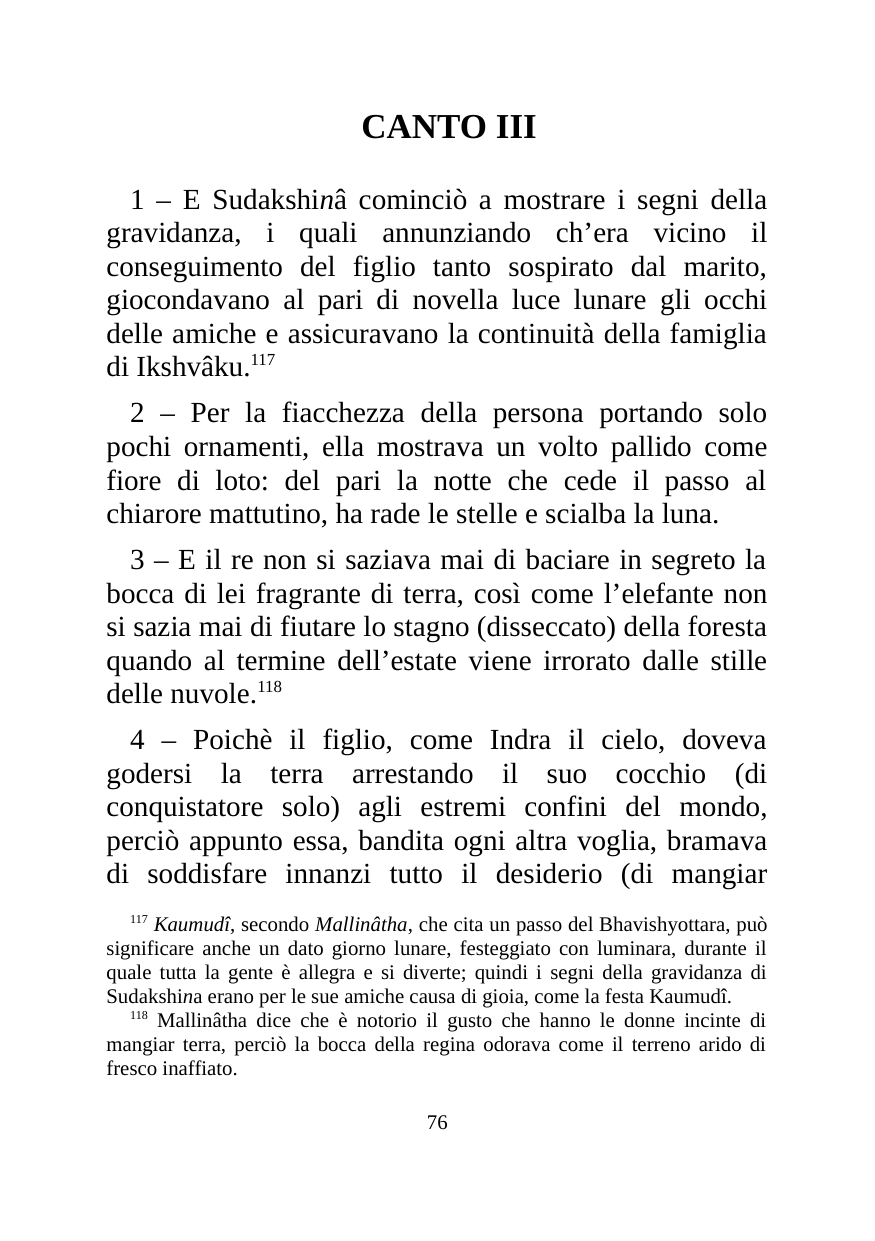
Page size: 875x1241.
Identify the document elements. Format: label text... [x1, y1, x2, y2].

text 4 – Poichè il figlio, come Indra il cielo, doveva godersi la terra arrestando il suo cocchio (di conquistatore solo) agli estremi confini del mondo, perciò appunto essa, bandita ogni altra voglia, bramava di soddisfare innanzi tutto il desiderio (di mangiar [106, 722, 768, 890]
text Mallinâtha dice che è notorio il gusto che hanno le donne incinte di mangiar terra, perciò la bocca della regina odorava come il terreno arido di fresco inaffiato. [106, 1008, 768, 1080]
subtitle CANTO III [106, 106, 768, 146]
text 3 – E il re non si saziava mai di baciare in segreto la bocca di lei fragrante di terra, così come l’elefante non si sazia mai di fiutare lo stagno (disseccato) della foresta quando al termine dell’estate viene irrorato dalle stille delle nuvole. [106, 542, 768, 710]
text 1 – E Sudakshinâ cominciò a mostrare i segni della gravidanza, i quali annunziando ch’era vicino il conseguimento del figlio tanto sospirato dal marito, giocondavano al pari di novella luce lunare gli occhi delle amiche e assicuravano la continuità della famiglia di Ikshvâku. [106, 182, 768, 383]
text 2 – Per la fiacchezza della persona portando solo pochi ornamenti, ella mostrava un volto pallido come fiore di loto: del pari la notte che cede il passo al chiarore mattutino, ha rade le stelle e scialba la luna. [106, 396, 768, 530]
text Kaumudî, secondo Mallinâtha, che cita un passo del Bhavishyottara, può significare anche un dato giorno lunare, festeggiato con luminara, durante il quale tutta la gente è allegra e si diverte; quindi i segni della gravidanza di Sudakshina erano per le sue amiche causa di gioia, come la festa Kaumudî. [106, 912, 768, 1008]
